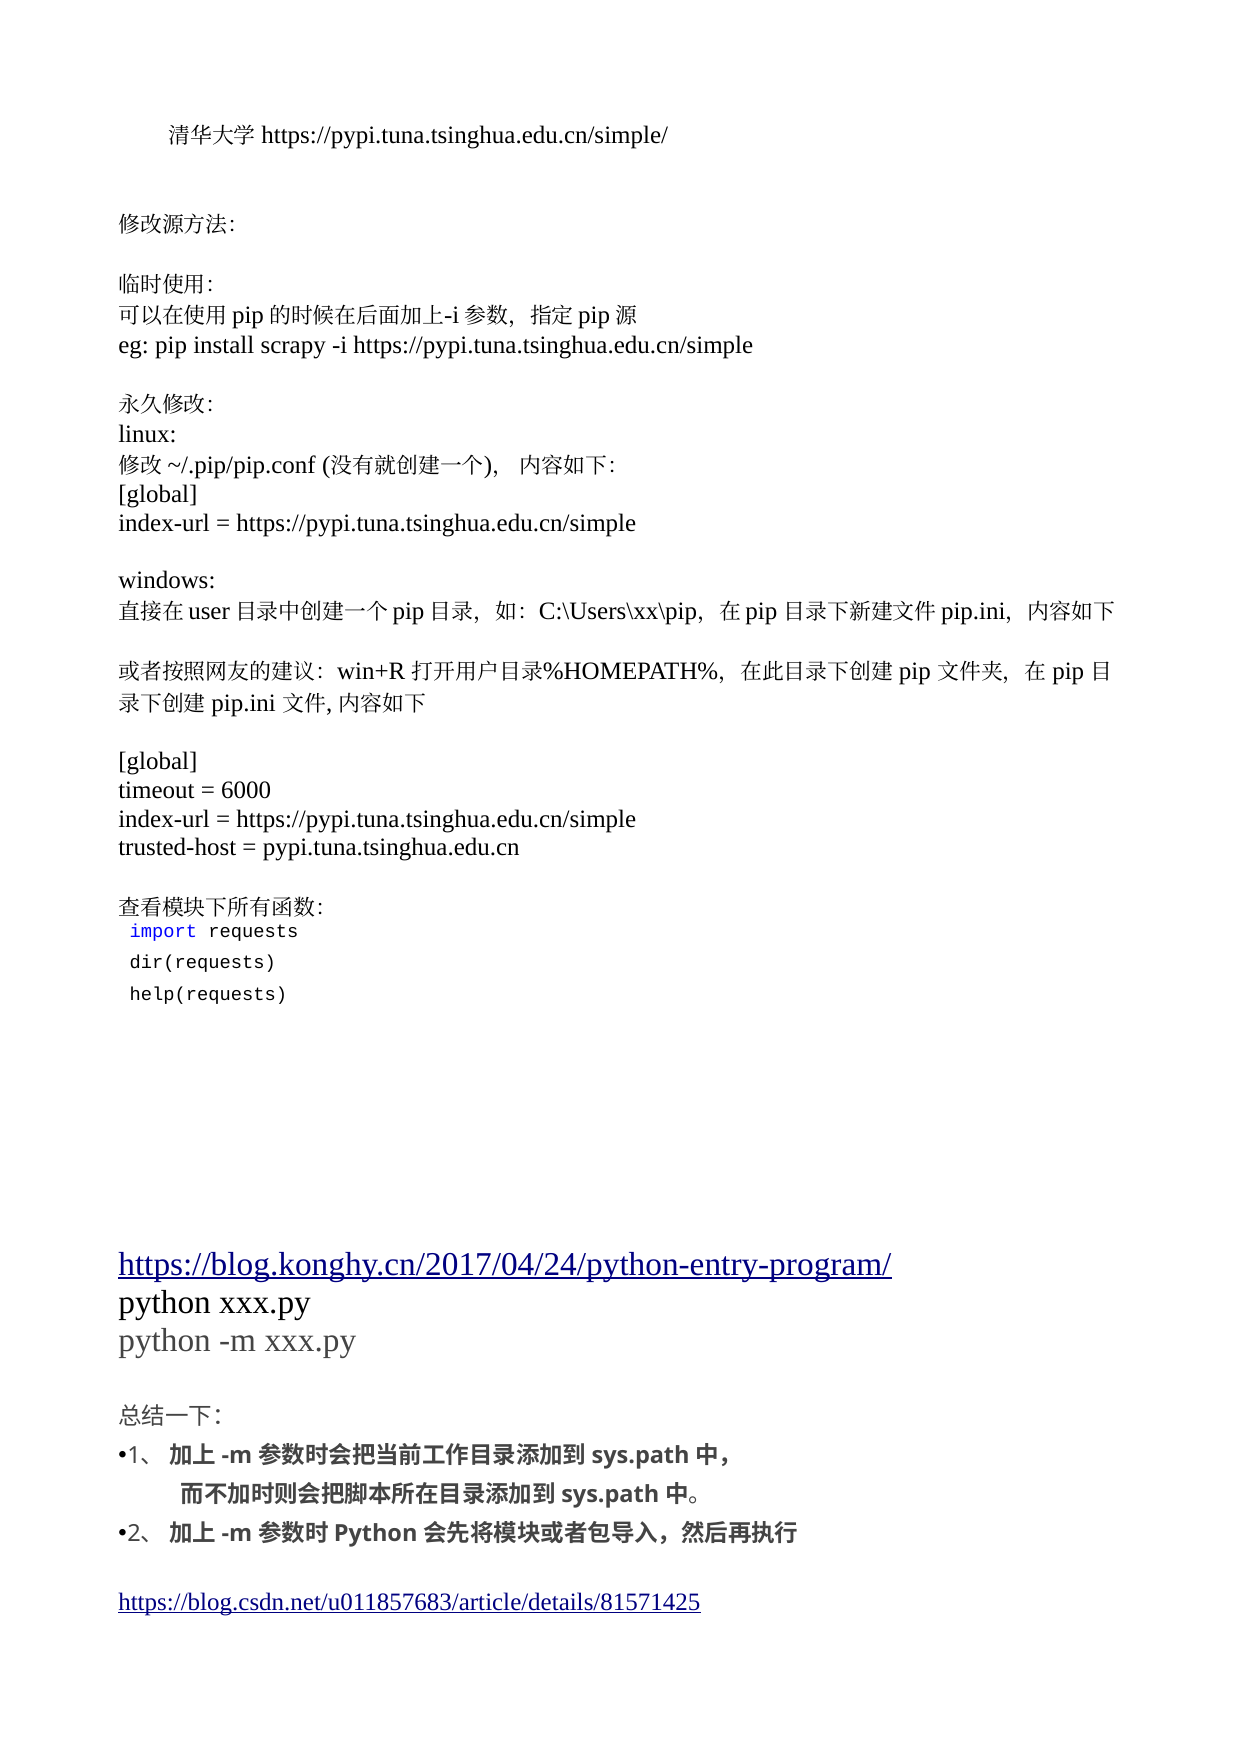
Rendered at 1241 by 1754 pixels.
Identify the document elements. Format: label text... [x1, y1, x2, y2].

text [global] [118, 479, 1122, 508]
text eg: pip install scrapy -i https://pypi.tuna.tsinghua.edu.cn/simple [118, 330, 1122, 359]
text help(requests) [118, 985, 1122, 1006]
text 直接在user目录中创建一个pip目录，如：C:\Users\xx\pip，在pip 目录下新建文件pip.ini，内容如下 [118, 594, 1122, 626]
text 永久修改： [118, 388, 1122, 419]
text https://blog.konghy.cn/2017/04/24/python-entry-program/ [118, 1244, 1122, 1282]
text [global] [118, 746, 1122, 775]
text 修改 ~/.pip/pip.conf (没有就创建一个)， 内容如下： [118, 448, 1122, 479]
text python xxx.py [118, 1282, 1122, 1320]
text index-url = https://pypi.tuna.tsinghua.edu.cn/simple [118, 804, 1122, 832]
text 修改源方法： [118, 207, 1122, 238]
text index-url = https://pypi.tuna.tsinghua.edu.cn/simple [118, 508, 1122, 537]
text https://blog.csdn.net/u011857683/article/details/81571425 [118, 1587, 1122, 1615]
list 2、 加上 -m 参数时 Python 会先将模块或者包导入，然后再执行 [118, 1514, 1122, 1548]
text 或者按照网友的建议：win+R 打开用户目录%HOMEPATH%，在此目录下创建 pip 文件夹，在 pip 目录下创建 pip.ini 文件, 内容如下 [118, 654, 1122, 717]
text timeout = 6000 [118, 775, 1122, 804]
list 而不加时则会把脚本所在目录添加到 sys.path 中。 [118, 1475, 1122, 1509]
text 临时使用： [118, 267, 1122, 299]
list 1、 加上 -m 参数时会把当前工作目录添加到 sys.path 中， [118, 1436, 1122, 1470]
text windows: [118, 566, 1122, 594]
text 清华大学 https://pypi.tuna.tsinghua.edu.cn/simple/ [118, 118, 1122, 149]
text import requests [118, 921, 1122, 943]
text python -m xxx.py [118, 1320, 1122, 1359]
text 查看模块下所有函数： [118, 890, 1122, 921]
text trusted-host = pypi.tuna.tsinghua.edu.cn [118, 832, 1122, 861]
text linux: [118, 419, 1122, 448]
text 可以在使用pip的时候在后面加上-i参数，指定pip源 [118, 299, 1122, 330]
text dir(requests) [118, 953, 1122, 974]
text 总结一下： [118, 1397, 1122, 1431]
